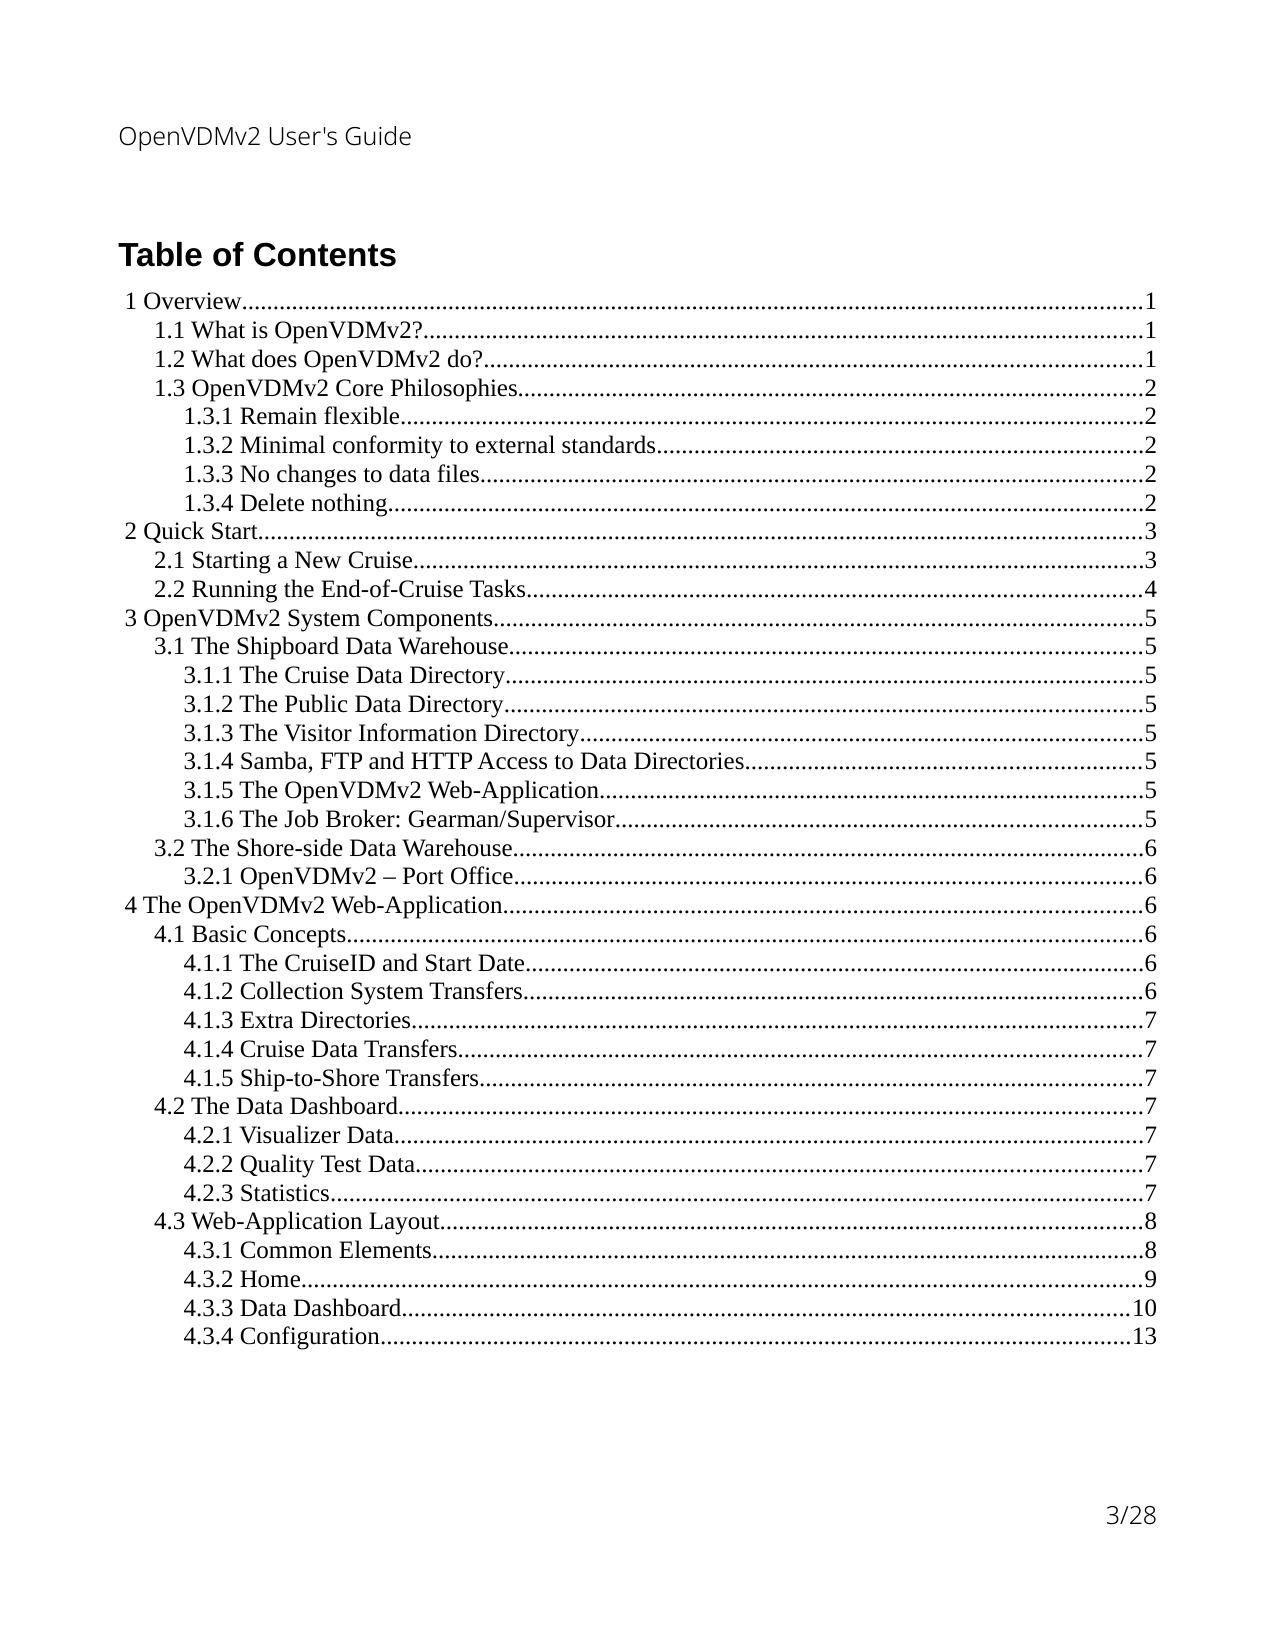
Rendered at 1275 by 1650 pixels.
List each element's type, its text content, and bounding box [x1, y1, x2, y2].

text 4.2.3 Statistics 7 [177, 1178, 1157, 1206]
text 4.1.4 Cruise Data Transfers 7 [177, 1034, 1157, 1063]
text 4 The OpenVDMv2 Web-Application 6 [118, 890, 1157, 919]
text 1.3.3 No changes to data files 2 [177, 459, 1157, 488]
text 3.1.5 The OpenVDMv2 Web-Application 5 [177, 775, 1157, 804]
text 4.3.4 Configuration 13 [177, 1321, 1157, 1350]
text 4.3 Web-Application Layout 8 [148, 1206, 1157, 1235]
text 3.1.2 The Public Data Directory 5 [177, 689, 1157, 718]
text 4.1.3 Extra Directories 7 [177, 1005, 1157, 1034]
text 2.2 Running the End-of-Cruise Tasks 4 [148, 574, 1157, 603]
text 4.3.3 Data Dashboard 10 [177, 1293, 1157, 1321]
text 3.2 The Shore-side Data Warehouse 6 [148, 833, 1157, 861]
subtitle Table of Contents [118, 235, 1157, 274]
text 1.3.4 Delete nothing 2 [177, 488, 1157, 516]
text 1.3.2 Minimal conformity to external standards 2 [177, 430, 1157, 459]
text 4.1.2 Collection System Transfers 6 [177, 976, 1157, 1005]
text 1 Overview 1 [118, 286, 1157, 315]
text 3.1.4 Samba, FTP and HTTP Access to Data Directories 5 [177, 746, 1157, 775]
text 3.1.1 The Cruise Data Directory 5 [177, 660, 1157, 689]
text 3.1.6 The Job Broker: Gearman/Supervisor 5 [177, 804, 1157, 833]
text 3 OpenVDMv2 System Components 5 [118, 603, 1157, 631]
text 4.1.1 The CruiseID and Start Date 6 [177, 948, 1157, 976]
text 4.2.1 Visualizer Data 7 [177, 1120, 1157, 1149]
text 1.3.1 Remain flexible 2 [177, 401, 1157, 430]
text 3.1.3 The Visitor Information Directory 5 [177, 718, 1157, 746]
text 1.1 What is OpenVDMv2? 1 [148, 315, 1157, 344]
text 3.1 The Shipboard Data Warehouse 5 [148, 631, 1157, 660]
text 2 Quick Start 3 [118, 516, 1157, 545]
text 1.3 OpenVDMv2 Core Philosophies 2 [148, 373, 1157, 401]
text 4.2.2 Quality Test Data 7 [177, 1149, 1157, 1178]
text 3.2.1 OpenVDMv2 – Port Office 6 [177, 861, 1157, 890]
text 4.1.5 Ship-to-Shore Transfers 7 [177, 1063, 1157, 1091]
text 1.2 What does OpenVDMv2 do? 1 [148, 344, 1157, 373]
text 4.1 Basic Concepts 6 [148, 919, 1157, 948]
text 4.3.1 Common Elements 8 [177, 1235, 1157, 1264]
text 2.1 Starting a New Cruise 3 [148, 545, 1157, 574]
text 4.3.2 Home 9 [177, 1264, 1157, 1293]
text 4.2 The Data Dashboard 7 [148, 1091, 1157, 1120]
